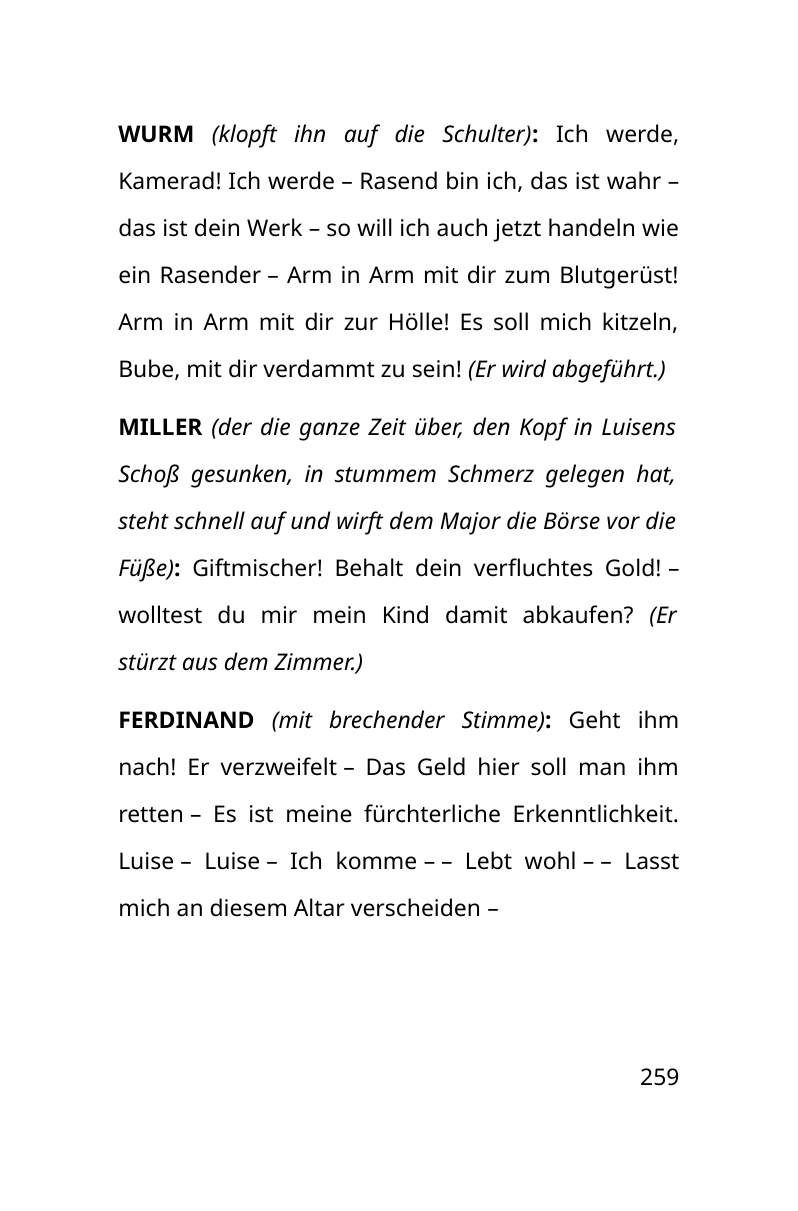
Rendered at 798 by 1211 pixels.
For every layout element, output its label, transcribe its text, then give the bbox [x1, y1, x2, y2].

text WURM (klopft ihn auf die Schulter): Ich werde, Kamerad! Ich werde – Rasend bin ich, das ist wahr – das ist dein Werk – so will ich auch jetzt handeln wie ein Rasender – Arm in Arm mit dir zum Blutgerüst! Arm in Arm mit dir zur Hölle! Es soll mich kitzeln, Bube, mit dir verdammt zu sein! (Er wird abgeführt.) [118, 118, 679, 384]
text MILLER (der die ganze Zeit über, den Kopf in Luisens Schoß gesunken, in stummem Schmerz gelegen hat, steht schnell auf und wirft dem Major die Börse vor die Füße): Giftmischer! Behalt dein verfluchtes Gold! – wolltest du mir mein Kind damit abkaufen? (Er stürzt aus dem Zimmer.) [118, 411, 679, 677]
text FERDINAND (mit brechender Stimme): Geht ihm nach! Er verzweifelt – Das Geld hier soll man ihm retten – Es ist meine fürchterliche Erkenntlichkeit. Luise – Luise – Ich komme – – Lebt wohl – – Lasst mich an diesem Altar verscheiden – [118, 704, 679, 923]
